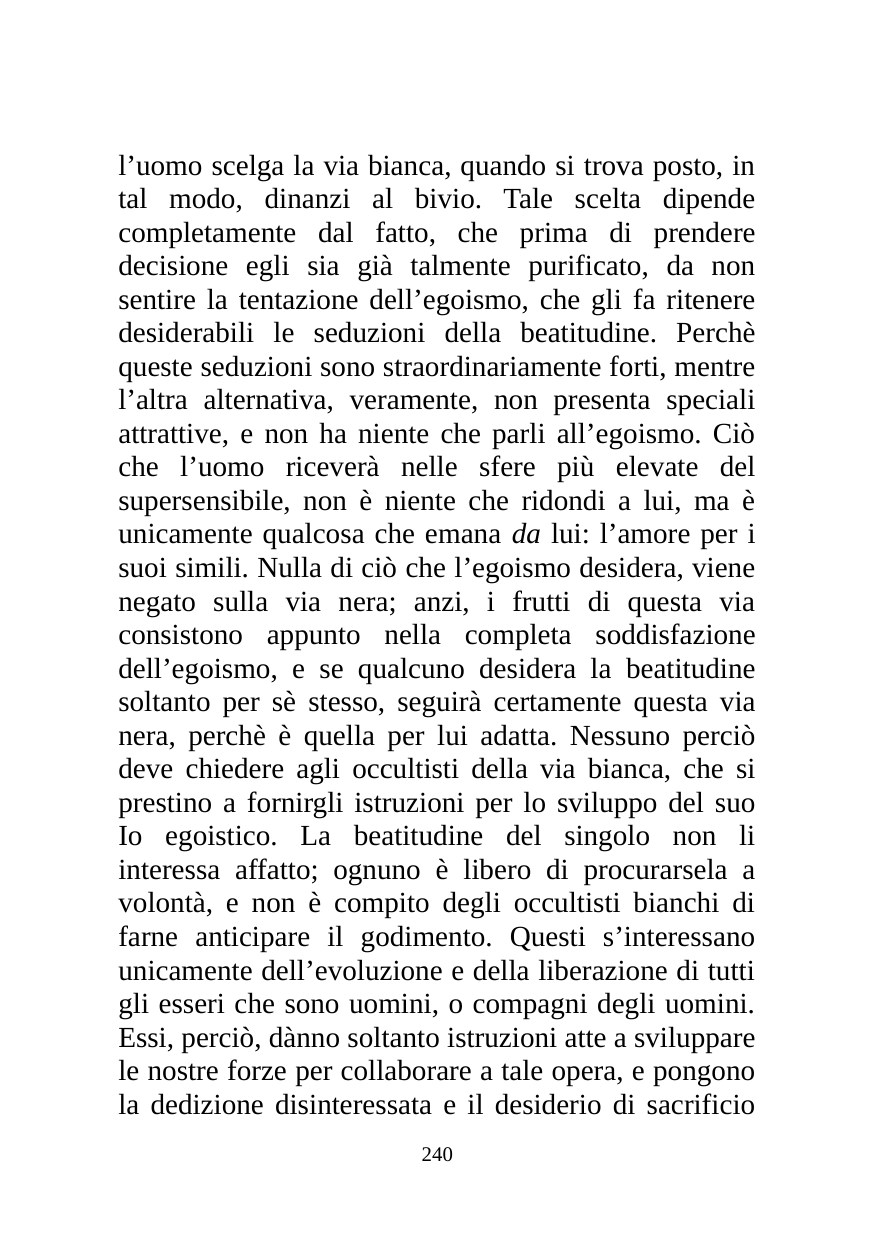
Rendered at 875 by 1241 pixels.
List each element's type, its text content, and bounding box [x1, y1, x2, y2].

text l’uomo scelga la via bianca, quando si trova posto, in tal modo, dinanzi al bivio. Tale scelta dipende completamente dal fatto, che prima di prendere decisione egli sia già talmente purificato, da non sentire la tentazione dell’egoismo, che gli fa ritenere desiderabili le seduzioni della beatitudine. Perchè queste seduzioni sono straordinariamente forti, mentre l’altra alternativa, veramente, non presenta speciali attrattive, e non ha niente che parli all’egoismo. Ciò che l’uomo riceverà nelle sfere più elevate del supersensibile, non è niente che ridondi a lui, ma è unicamente qualcosa che emana da lui: l’amore per i suoi simili. Nulla di ciò che l’egoismo desidera, viene negato sulla via nera; anzi, i frutti di questa via consistono appunto nella completa soddisfazione dell’egoismo, e se qualcuno desidera la beatitudine soltanto per sè stesso, seguirà certamente questa via nera, perchè è quella per lui adatta. Nessuno perciò deve chiedere agli occultisti della via bianca, che si prestino a fornirgli istruzioni per lo sviluppo del suo Io egoistico. La beatitudine del singolo non li interessa affatto; ognuno è libero di procurarsela a volontà, e non è compito degli occultisti bianchi di farne anticipare il godimento. Questi s’interessano unicamente dell’evoluzione e della liberazione di tutti gli esseri che sono uomini, o compagni degli uomini. Essi, perciò, dànno soltanto istruzioni atte a sviluppare le nostre forze per collaborare a tale opera, e pongono la dedizione disinteressata e il desiderio di sacrificio [118, 148, 756, 1120]
